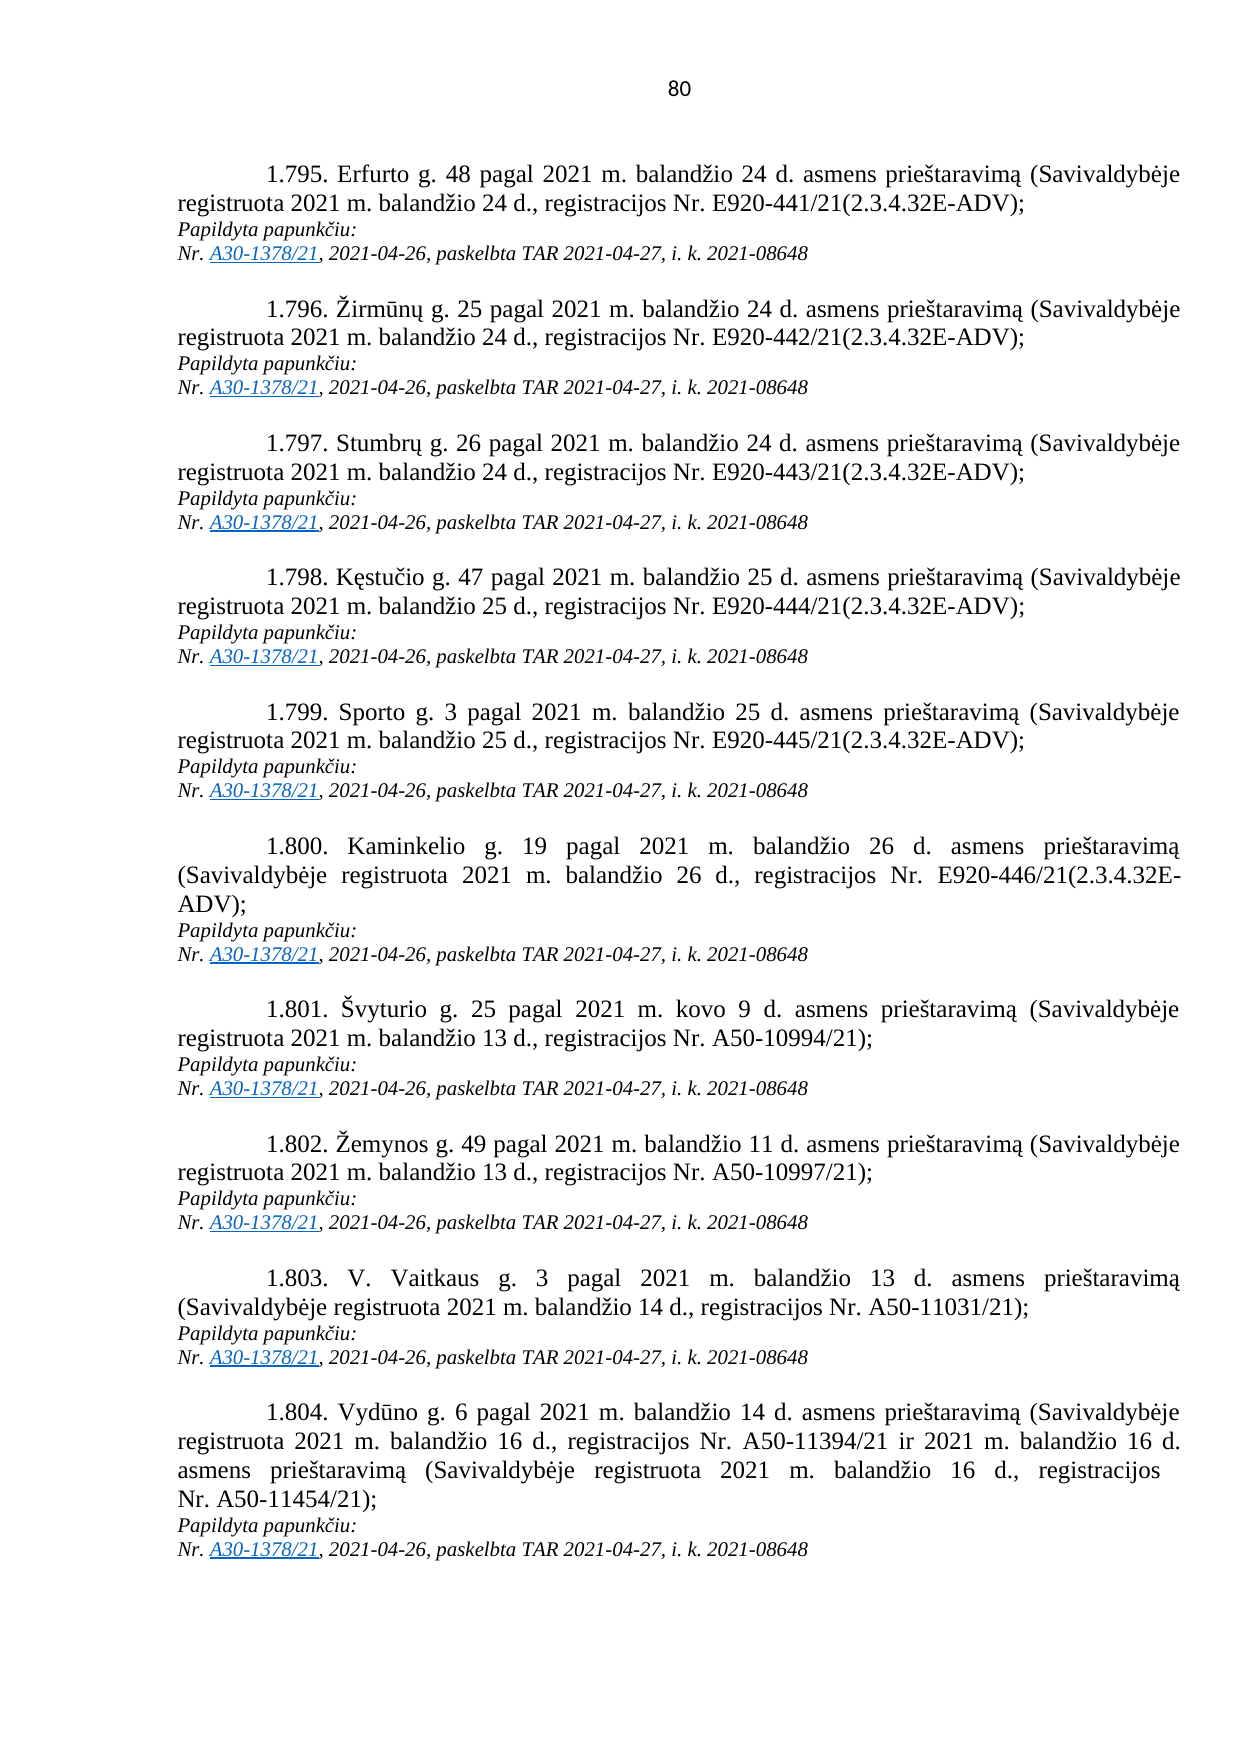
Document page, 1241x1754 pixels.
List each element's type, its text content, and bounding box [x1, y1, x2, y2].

text 1.804. Vydūno g. 6 pagal 2021 m. balandžio 14 d. asmens prieštaravimą (Savivaldybėje registruota 2021 m. balandžio 16 d., registracijos Nr. A50-11394/21 ir 2021 m. balandžio 16 d. asmens prieštaravimą (Savivaldybėje registruota 2021 m. balandžio 16 d., registracijos Nr. A50-11454/21); [177, 1397, 1181, 1512]
text Nr. A30-1378/21, 2021-04-26, paskelbta TAR 2021-04-27, i. k. 2021-08648 [177, 942, 1181, 966]
text Papildyta papunkčiu: [177, 217, 1181, 241]
text 1.801. Švyturio g. 25 pagal 2021 m. kovo 9 d. asmens prieštaravimą (Savivaldybėje registruota 2021 m. balandžio 13 d., registracijos Nr. A50-10994/21); [177, 994, 1181, 1052]
text Nr. A30-1378/21, 2021-04-26, paskelbta TAR 2021-04-27, i. k. 2021-08648 [177, 1076, 1181, 1100]
text Papildyta papunkčiu: [177, 1321, 1181, 1345]
text Papildyta papunkčiu: [177, 1052, 1181, 1076]
text 1.796. Žirmūnų g. 25 pagal 2021 m. balandžio 24 d. asmens prieštaravimą (Savivaldybėje registruota 2021 m. balandžio 24 d., registracijos Nr. E920-442/21(2.3.4.32E-ADV); [177, 294, 1181, 351]
text 1.800. Kaminkelio g. 19 pagal 2021 m. balandžio 26 d. asmens prieštaravimą (Savivaldybėje registruota 2021 m. balandžio 26 d., registracijos Nr. E920-446/21(2.3.4.32E-ADV); [177, 831, 1181, 917]
text Nr. A30-1378/21, 2021-04-26, paskelbta TAR 2021-04-27, i. k. 2021-08648 [177, 510, 1181, 534]
text 1.797. Stumbrų g. 26 pagal 2021 m. balandžio 24 d. asmens prieštaravimą (Savivaldybėje registruota 2021 m. balandžio 24 d., registracijos Nr. E920-443/21(2.3.4.32E-ADV); [177, 428, 1181, 486]
text Papildyta papunkčiu: [177, 754, 1181, 778]
text 1.795. Erfurto g. 48 pagal 2021 m. balandžio 24 d. asmens prieštaravimą (Savivaldybėje registruota 2021 m. balandžio 24 d., registracijos Nr. E920-441/21(2.3.4.32E-ADV); [177, 159, 1181, 217]
text Papildyta papunkčiu: [177, 351, 1181, 375]
text Nr. A30-1378/21, 2021-04-26, paskelbta TAR 2021-04-27, i. k. 2021-08648 [177, 1210, 1181, 1234]
text 1.803. V. Vaitkaus g. 3 pagal 2021 m. balandžio 13 d. asmens prieštaravimą (Savivaldybėje registruota 2021 m. balandžio 14 d., registracijos Nr. A50-11031/21); [177, 1263, 1181, 1321]
text 1.798. Kęstučio g. 47 pagal 2021 m. balandžio 25 d. asmens prieštaravimą (Savivaldybėje registruota 2021 m. balandžio 25 d., registracijos Nr. E920-444/21(2.3.4.32E-ADV); [177, 562, 1181, 620]
text 1.799. Sporto g. 3 pagal 2021 m. balandžio 25 d. asmens prieštaravimą (Savivaldybėje registruota 2021 m. balandžio 25 d., registracijos Nr. E920-445/21(2.3.4.32E-ADV); [177, 697, 1181, 754]
text Papildyta papunkčiu: [177, 486, 1181, 510]
text Papildyta papunkčiu: [177, 1186, 1181, 1210]
text Papildyta papunkčiu: [177, 917, 1181, 942]
text Nr. A30-1378/21, 2021-04-26, paskelbta TAR 2021-04-27, i. k. 2021-08648 [177, 1345, 1181, 1369]
text Nr. A30-1378/21, 2021-04-26, paskelbta TAR 2021-04-27, i. k. 2021-08648 [177, 375, 1181, 399]
text 1.802. Žemynos g. 49 pagal 2021 m. balandžio 11 d. asmens prieštaravimą (Savivaldybėje registruota 2021 m. balandžio 13 d., registracijos Nr. A50-10997/21); [177, 1129, 1181, 1186]
text Nr. A30-1378/21, 2021-04-26, paskelbta TAR 2021-04-27, i. k. 2021-08648 [177, 241, 1181, 265]
text Papildyta papunkčiu: [177, 1512, 1181, 1537]
text Papildyta papunkčiu: [177, 620, 1181, 644]
text Nr. A30-1378/21, 2021-04-26, paskelbta TAR 2021-04-27, i. k. 2021-08648 [177, 1537, 1181, 1561]
text Nr. A30-1378/21, 2021-04-26, paskelbta TAR 2021-04-27, i. k. 2021-08648 [177, 644, 1181, 668]
text Nr. A30-1378/21, 2021-04-26, paskelbta TAR 2021-04-27, i. k. 2021-08648 [177, 778, 1181, 802]
